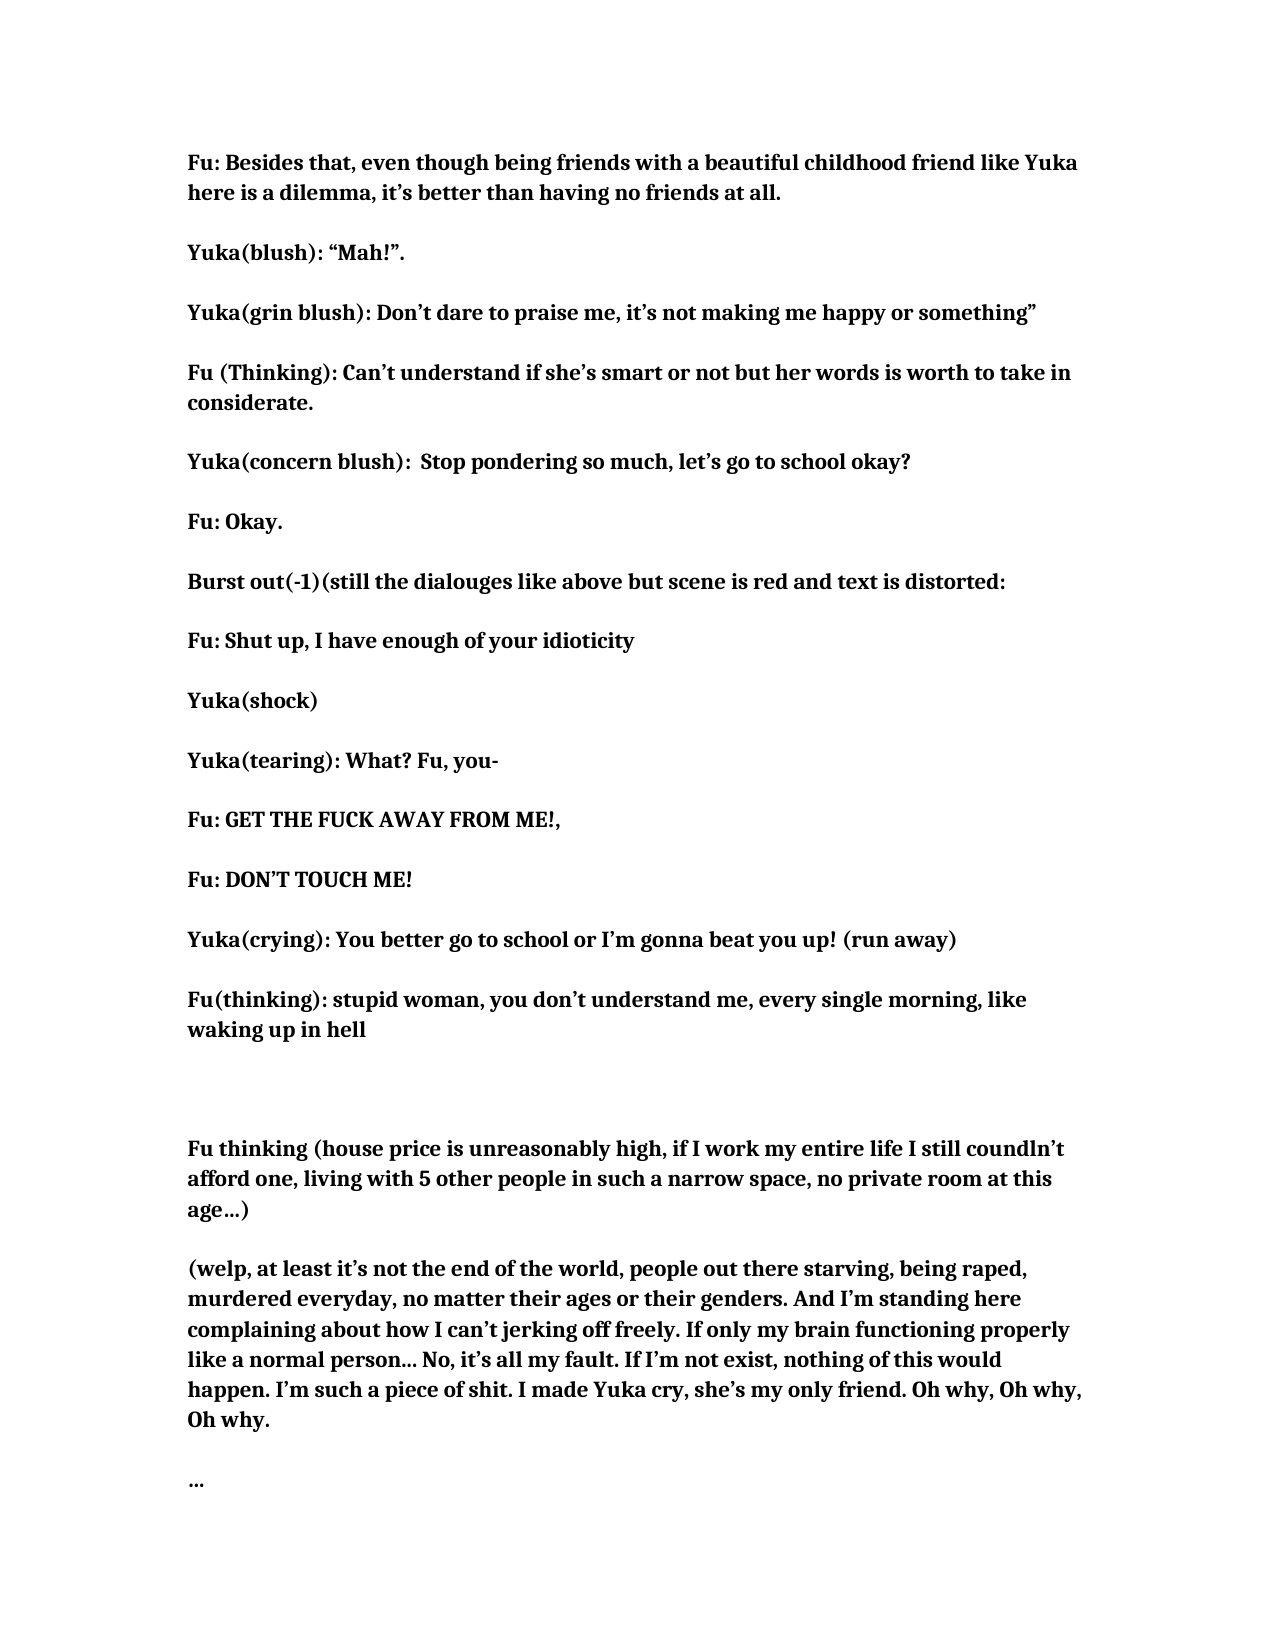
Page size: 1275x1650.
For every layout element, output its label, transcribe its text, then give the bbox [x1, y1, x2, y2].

text Burst out(-1)(still the dialouges like above but scene is red and text is distorted: [187, 568, 1087, 595]
text Yuka(tearing): What? Fu, you- [187, 748, 1087, 774]
text Yuka(blush): “Mah!”. [187, 240, 1087, 266]
text … [187, 1467, 1087, 1493]
text Fu: GET THE FUCK AWAY FROM ME!, [187, 807, 1087, 834]
text Fu: Shut up, I have enough of your idioticity [187, 628, 1087, 654]
text Yuka(concern blush): Stop pondering so much, let’s go to school okay? [187, 449, 1087, 476]
text Fu(thinking): stupid woman, you don’t understand me, every single morning, like waking up in hell [187, 986, 1087, 1043]
text Fu thinking (house price is unreasonably high, if I work my entire life I still coundln’t afford one, living with 5 other people in such a narrow space, no private room at this age…) [187, 1136, 1087, 1223]
text Yuka(shock) [187, 688, 1087, 714]
text Fu: Okay. [187, 509, 1087, 535]
text Yuka(grin blush): Don’t dare to praise me, it’s not making me happy or something” [187, 299, 1087, 326]
text Fu: DON’T TOUCH ME! [187, 867, 1087, 893]
text Fu (Thinking): Can’t understand if she’s smart or not but her words is worth to take in considerate. [187, 359, 1087, 416]
text Fu: Besides that, even though being friends with a beautiful childhood friend like Yuka here is a dilemma, it’s better than having no friends at all. [187, 150, 1087, 207]
text (welp, at least it’s not the end of the world, people out there starving, being raped, murdered everyday, no matter their ages or their genders. And I’m standing here complaining about how I can’t jerking off freely. If only my brain functioning properly like a normal person... No, it’s all my fault. If I’m not exist, nothing of this would happen. I’m such a piece of shit. I made Yuka cry, she’s my only friend. Oh why, Oh why, Oh why. [187, 1256, 1087, 1433]
text Yuka(crying): You better go to school or I’m gonna beat you up! (run away) [187, 927, 1087, 953]
